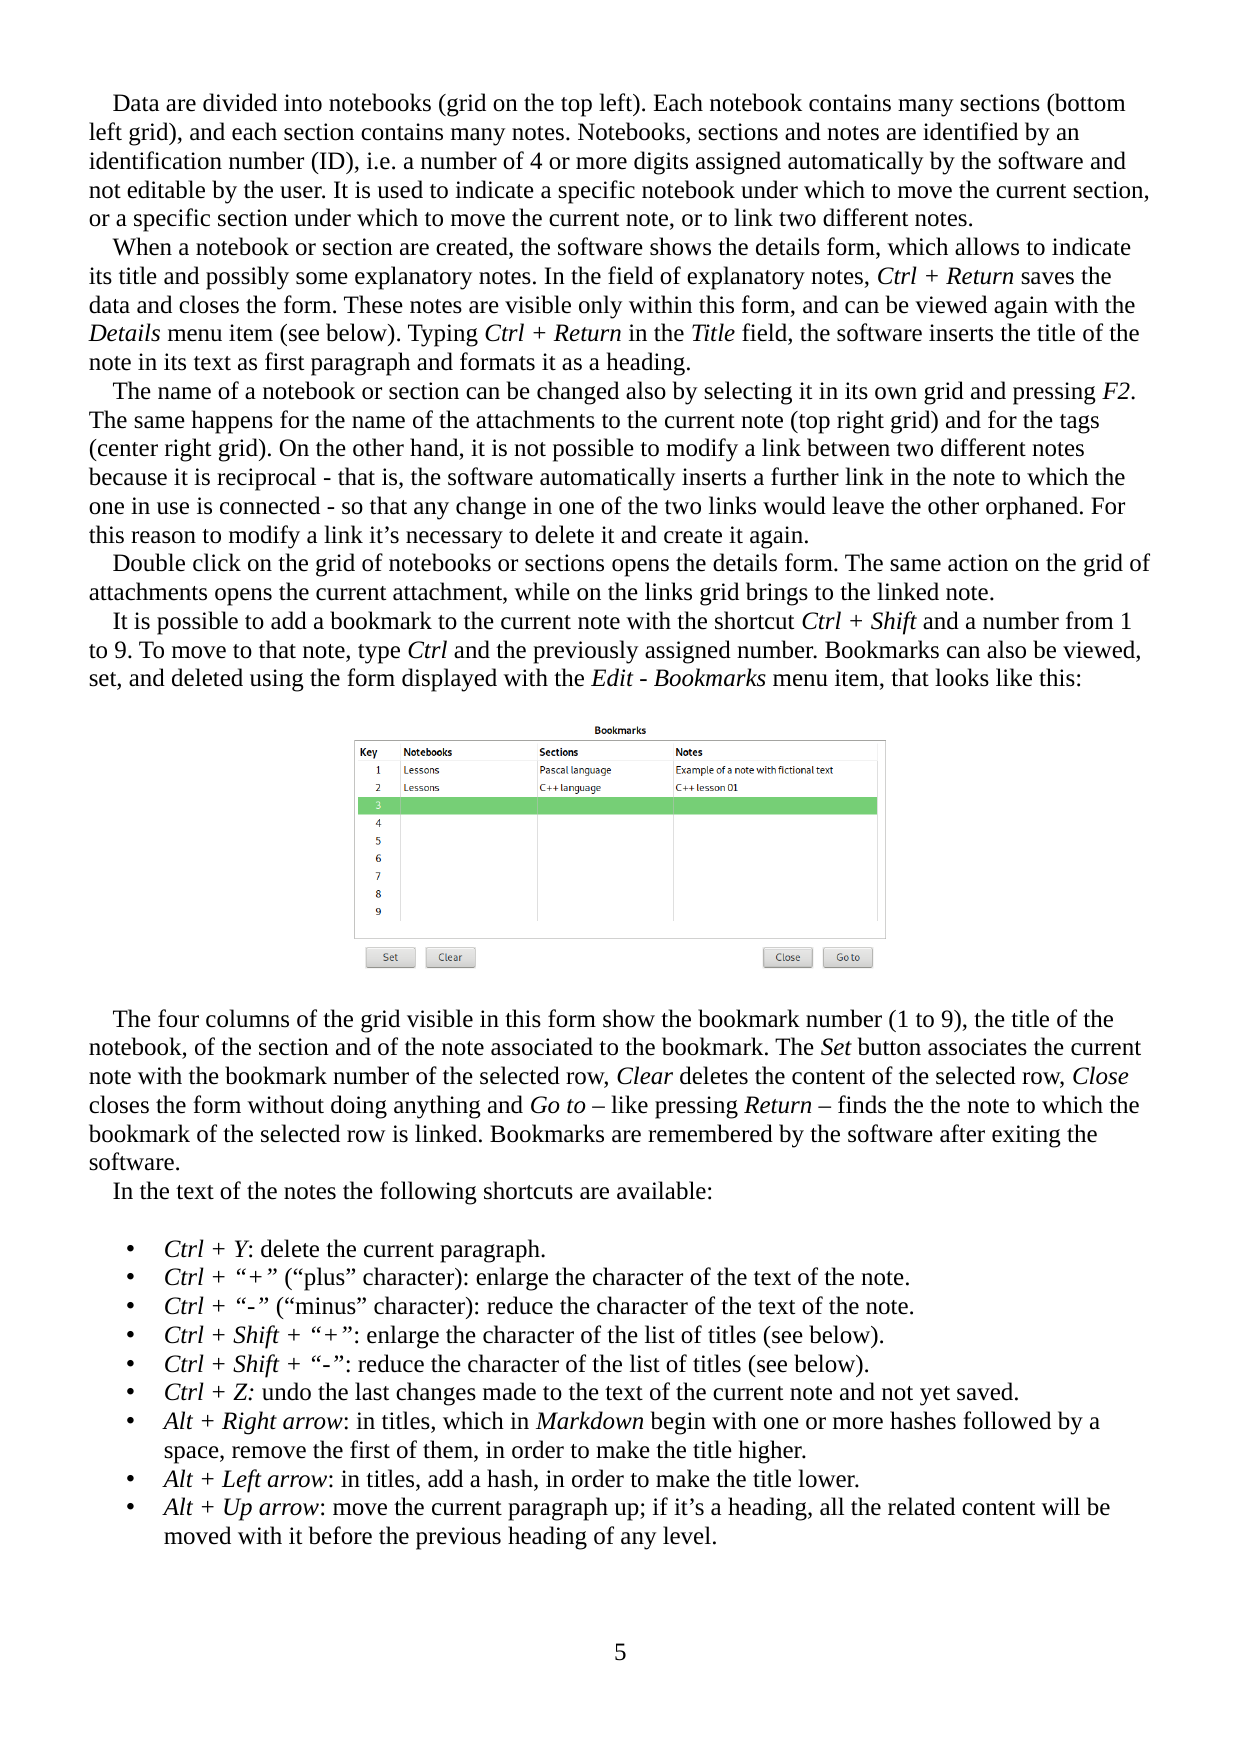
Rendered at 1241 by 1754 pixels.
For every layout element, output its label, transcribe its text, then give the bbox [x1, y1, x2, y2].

list Alt + Left arrow: in titles, add a hash, in order to make the title lower. [126, 1464, 1152, 1492]
text Data are divided into notebooks (grid on the top left). Each notebook contains many sections (bottom left grid), and each section contains many notes. Notebooks, sections and notes are identified by an identification number (ID), i.e. a number of 4 or more digits assigned automatically by the software and not editable by the user. It is used to indicate a specific notebook under which to move the current section, or a specific section under which to move the current note, or to link two different notes. [88, 88, 1152, 232]
text The four columns of the grid visible in this form show the bookmark number (1 to 9), the title of the notebook, of the section and of the note associated to the bookmark. The Set button associates the current note with the bookmark number of the selected row, Clear deletes the content of the selected row, Close closes the form without doing anything and Go to – like pressing Return – finds the the note to which the bookmark of the selected row is linked. Bookmarks are remembered by the software after exiting the software. [88, 1004, 1152, 1176]
list Ctrl + Shift + “-”: reduce the character of the list of titles (see below). [126, 1349, 1152, 1377]
list Alt + Right arrow: in titles, which in Markdown begin with one or more hashes followed by a space, remove the first of them, in order to make the title higher. [126, 1406, 1152, 1464]
list Ctrl + Z: undo the last changes made to the text of the current note and not yet saved. [126, 1377, 1152, 1406]
picture [354, 721, 886, 975]
text It is possible to add a bookmark to the current note with the shortcut Ctrl + Shift and a number from 1 to 9. To move to that note, type Ctrl and the previously assigned number. Bookmarks can also be viewed, set, and deleted using the form displayed with the Edit - Bookmarks menu item, that looks like this: [88, 606, 1152, 692]
text In the text of the notes the following shortcuts are available: [88, 1176, 1152, 1205]
text When a notebook or section are created, the software shows the details form, which allows to indicate its title and possibly some explanatory notes. In the field of explanatory notes, Ctrl + Return saves the data and closes the form. These notes are visible only within this form, and can be viewed again with the Details menu item (see below). Typing Ctrl + Return in the Title field, the software inserts the title of the note in its text as first paragraph and formats it as a heading. [88, 232, 1152, 376]
list Ctrl + Y: delete the current paragraph. [126, 1234, 1152, 1262]
text Double click on the grid of notebooks or sections opens the details form. The same action on the grid of attachments opens the current attachment, while on the links grid brings to the linked note. [88, 548, 1152, 606]
text The name of a notebook or section can be changed also by selecting it in its own grid and pressing F2. The same happens for the name of the attachments to the current note (top right grid) and for the tags (center right grid). On the other hand, it is not possible to modify a link between two different notes because it is reciprocal - that is, the software automatically inserts a further link in the note to which the one in use is connected - so that any change in one of the two links would leave the other orphaned. For this reason to modify a link it’s necessary to delete it and create it again. [88, 376, 1152, 548]
list Ctrl + Shift + “+”: enlarge the character of the list of titles (see below). [126, 1320, 1152, 1349]
list Alt + Up arrow: move the current paragraph up; if it’s a heading, all the related content will be moved with it before the previous heading of any level. [126, 1492, 1152, 1550]
list Ctrl + “+” (“plus” character): enlarge the character of the text of the note. [126, 1262, 1152, 1291]
list Ctrl + “-” (“minus” character): reduce the character of the text of the note. [126, 1291, 1152, 1320]
